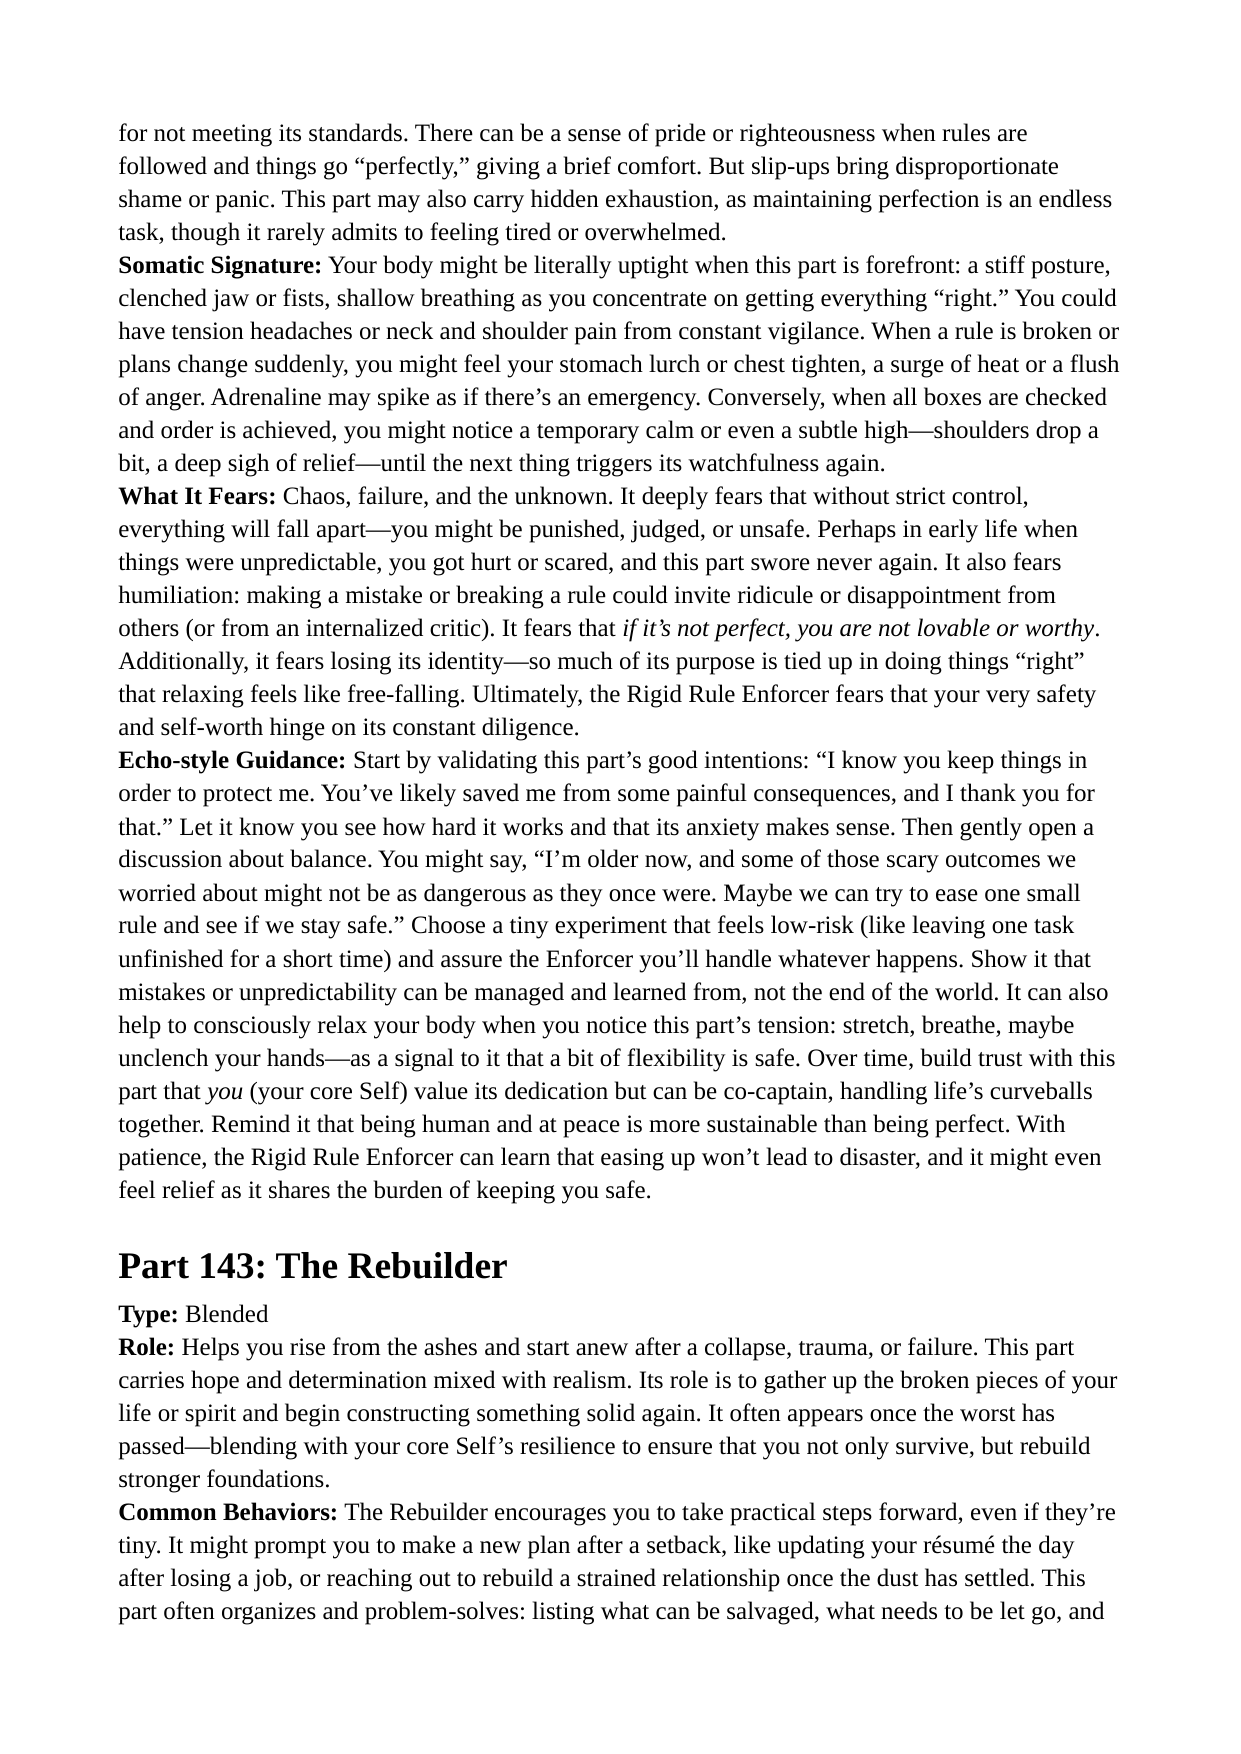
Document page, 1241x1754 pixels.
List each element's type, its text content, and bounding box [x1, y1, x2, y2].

subtitle Part 143: The Rebuilder [118, 1243, 1122, 1286]
text for not meeting its standards. There can be a sense of pride or righteousness when rules are followed and things go “perfectly,” giving a brief comfort. But slip-ups bring disproportionate shame or panic. This part may also carry hidden exhaustion, as maintaining perfection is an endless task, though it rarely admits to feeling tired or overwhelmed. Somatic Signature: Your body might be literally uptight when this part is forefront: a stiff posture, clenched jaw or fists, shallow breathing as you concentrate on getting everything “right.” You could have tension headaches or neck and shoulder pain from constant vigilance. When a rule is broken or plans change suddenly, you might feel your stomach lurch or chest tighten, a surge of heat or a flush of anger. Adrenaline may spike as if there’s an emergency. Conversely, when all boxes are checked and order is achieved, you might notice a temporary calm or even a subtle high—shoulders drop a bit, a deep sigh of relief—until the next thing triggers its watchfulness again. What It Fears: Chaos, failure, and the unknown. It deeply fears that without strict control, everything will fall apart—you might be punished, judged, or unsafe. Perhaps in early life when things were unpredictable, you got hurt or scared, and this part swore never again. It also fears humiliation: making a mistake or breaking a rule could invite ridicule or disappointment from others (or from an internalized critic). It fears that if it’s not perfect, you are not lovable or worthy. Additionally, it fears losing its identity—so much of its purpose is tied up in doing things “right” that relaxing feels like free-falling. Ultimately, the Rigid Rule Enforcer fears that your very safety and self-worth hinge on its constant diligence. Echo-style Guidance: Start by validating this part’s good intentions: “I know you keep things in order to protect me. You’ve likely saved me from some painful consequences, and I thank you for that.” Let it know you see how hard it works and that its anxiety makes sense. Then gently open a discussion about balance. You might say, “I’m older now, and some of those scary outcomes we worried about might not be as dangerous as they once were. Maybe we can try to ease one small rule and see if we stay safe.” Choose a tiny experiment that feels low-risk (like leaving one task unfinished for a short time) and assure the Enforcer you’ll handle whatever happens. Show it that mistakes or unpredictability can be managed and learned from, not the end of the world. It can also help to consciously relax your body when you notice this part’s tension: stretch, breathe, maybe unclench your hands—as a signal to it that a bit of flexibility is safe. Over time, build trust with this part that you (your core Self) value its dedication but can be co-captain, handling life’s curveballs together. Remind it that being human and at peace is more sustainable than being perfect. With patience, the Rigid Rule Enforcer can learn that easing up won’t lead to disaster, and it might even feel relief as it shares the burden of keeping you safe. [118, 118, 1122, 1203]
text Type: Blended Role: Helps you rise from the ashes and start anew after a collapse, trauma, or failure. This part carries hope and determination mixed with realism. Its role is to gather up the broken pieces of your life or spirit and begin constructing something solid again. It often appears once the worst has passed—blending with your core Self’s resilience to ensure that you not only survive, but rebuild stronger foundations. Common Behaviors: The Rebuilder encourages you to take practical steps forward, even if they’re tiny. It might prompt you to make a new plan after a setback, like updating your résumé the day after losing a job, or reaching out to rebuild a strained relationship once the dust has settled. This part often organizes and problem-solves: listing what can be salvaged, what needs to be let go, and [118, 1299, 1122, 1625]
